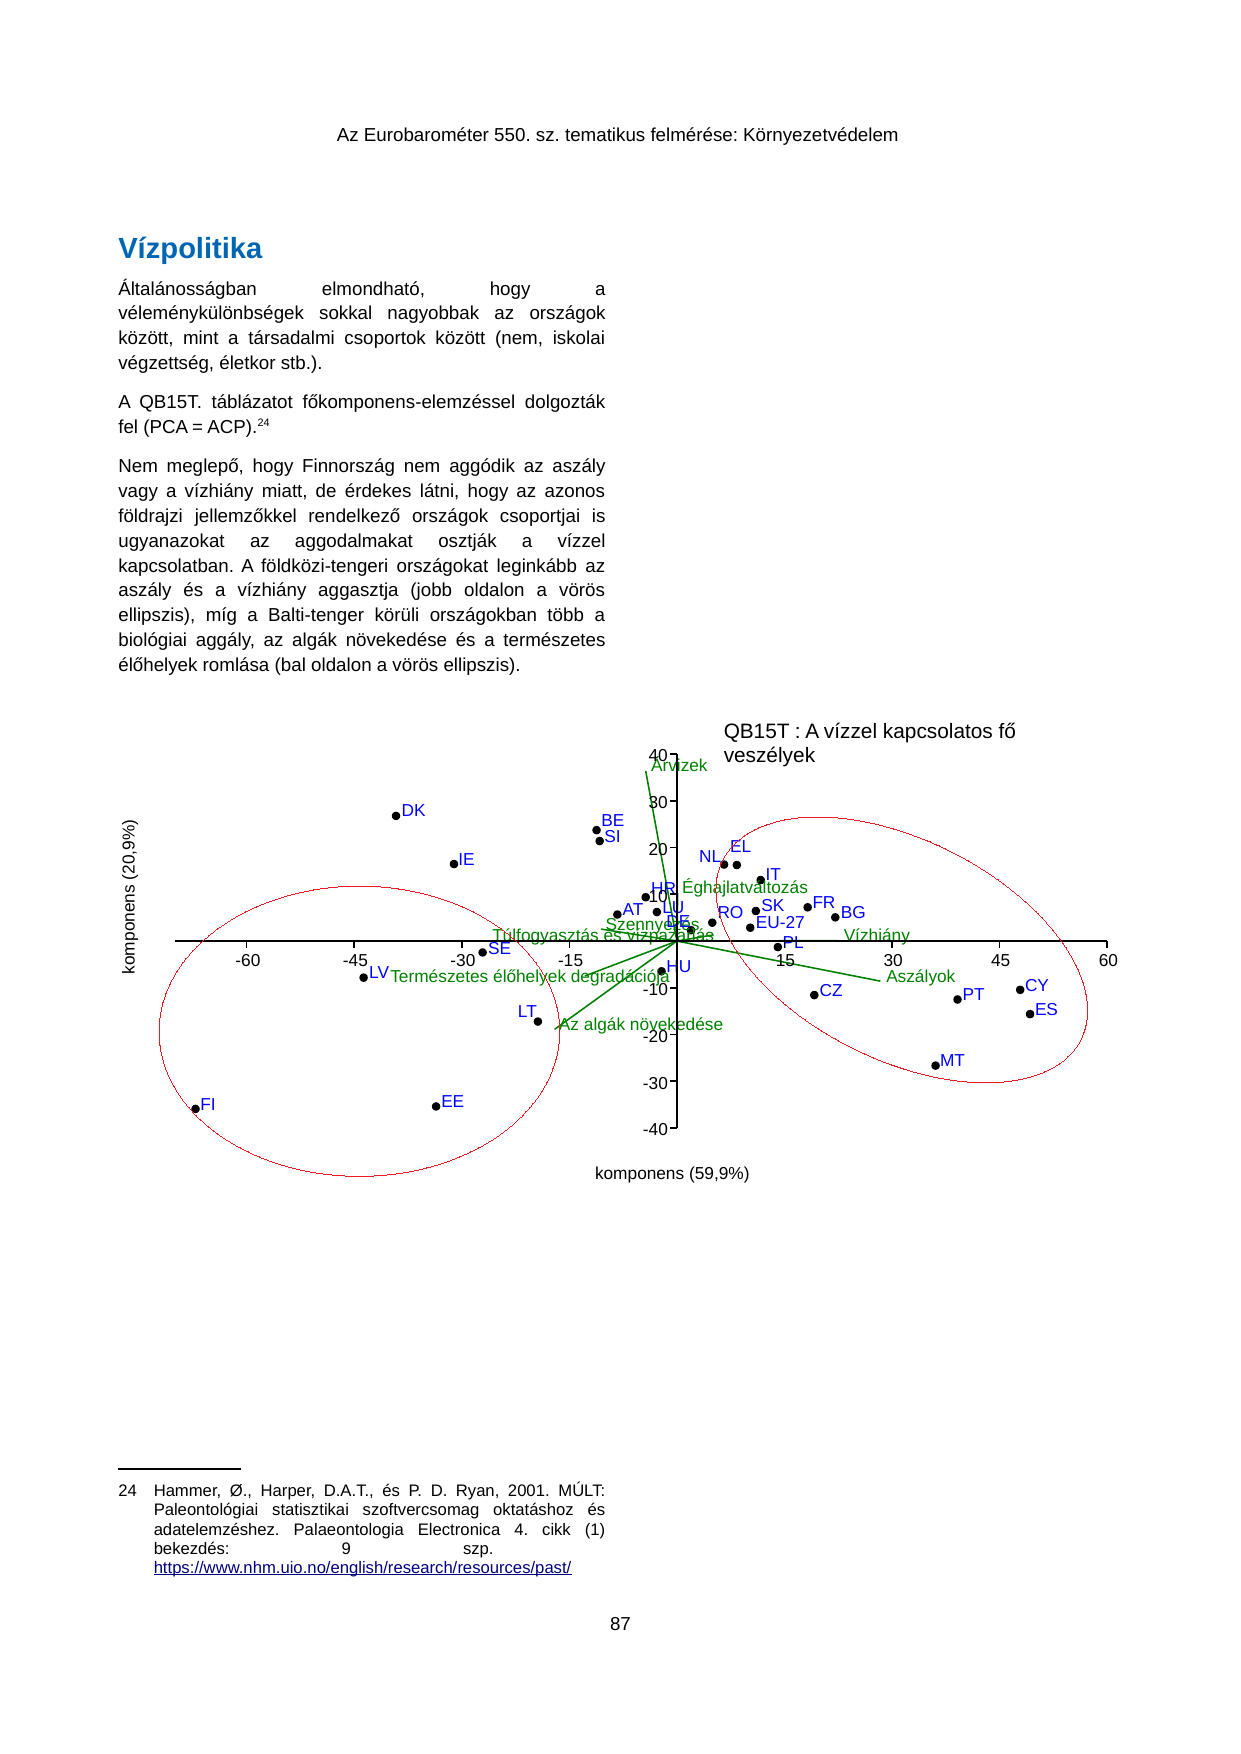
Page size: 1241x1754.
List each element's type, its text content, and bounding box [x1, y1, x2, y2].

text A QB15T. táblázatot főkomponens-elemzéssel dolgozták fel (PCA = ACP). [118, 391, 605, 437]
text Hammer, Ø., Harper, D.A.T., és P. D. Ryan, 2001. MÚLT: Paleontológiai statisztikai szoftvercsomag oktatáshoz és adatelemzéshez. Palaeontologia Electronica 4. cikk (1) bekezdés: 9 szp. https://www.nhm.uio.no/english/research/resources/past/ [118, 1481, 605, 1577]
subtitle Vízpolitika [118, 231, 605, 265]
text Általánosságban elmondható, hogy a véleménykülönbségek sokkal nagyobbak az országok között, mint a társadalmi csoportok között (nem, iskolai végzettség, életkor stb.). [118, 277, 605, 373]
text Nem meglepő, hogy Finnország nem aggódik az aszály vagy a vízhiány miatt, de érdekes látni, hogy az azonos földrajzi jellemzőkkel rendelkező országok csoportjai is ugyanazokat az aggodalmakat osztják a vízzel kapcsolatban. A földközi-tengeri országokat leginkább az aszály és a vízhiány aggasztja (jobb oldalon a vörös ellipszis), míg a Balti-tenger körüli országokban több a biológiai aggály, az algák növekedése és a természetes élőhelyek romlása (bal oldalon a vörös ellipszis). [118, 455, 605, 675]
